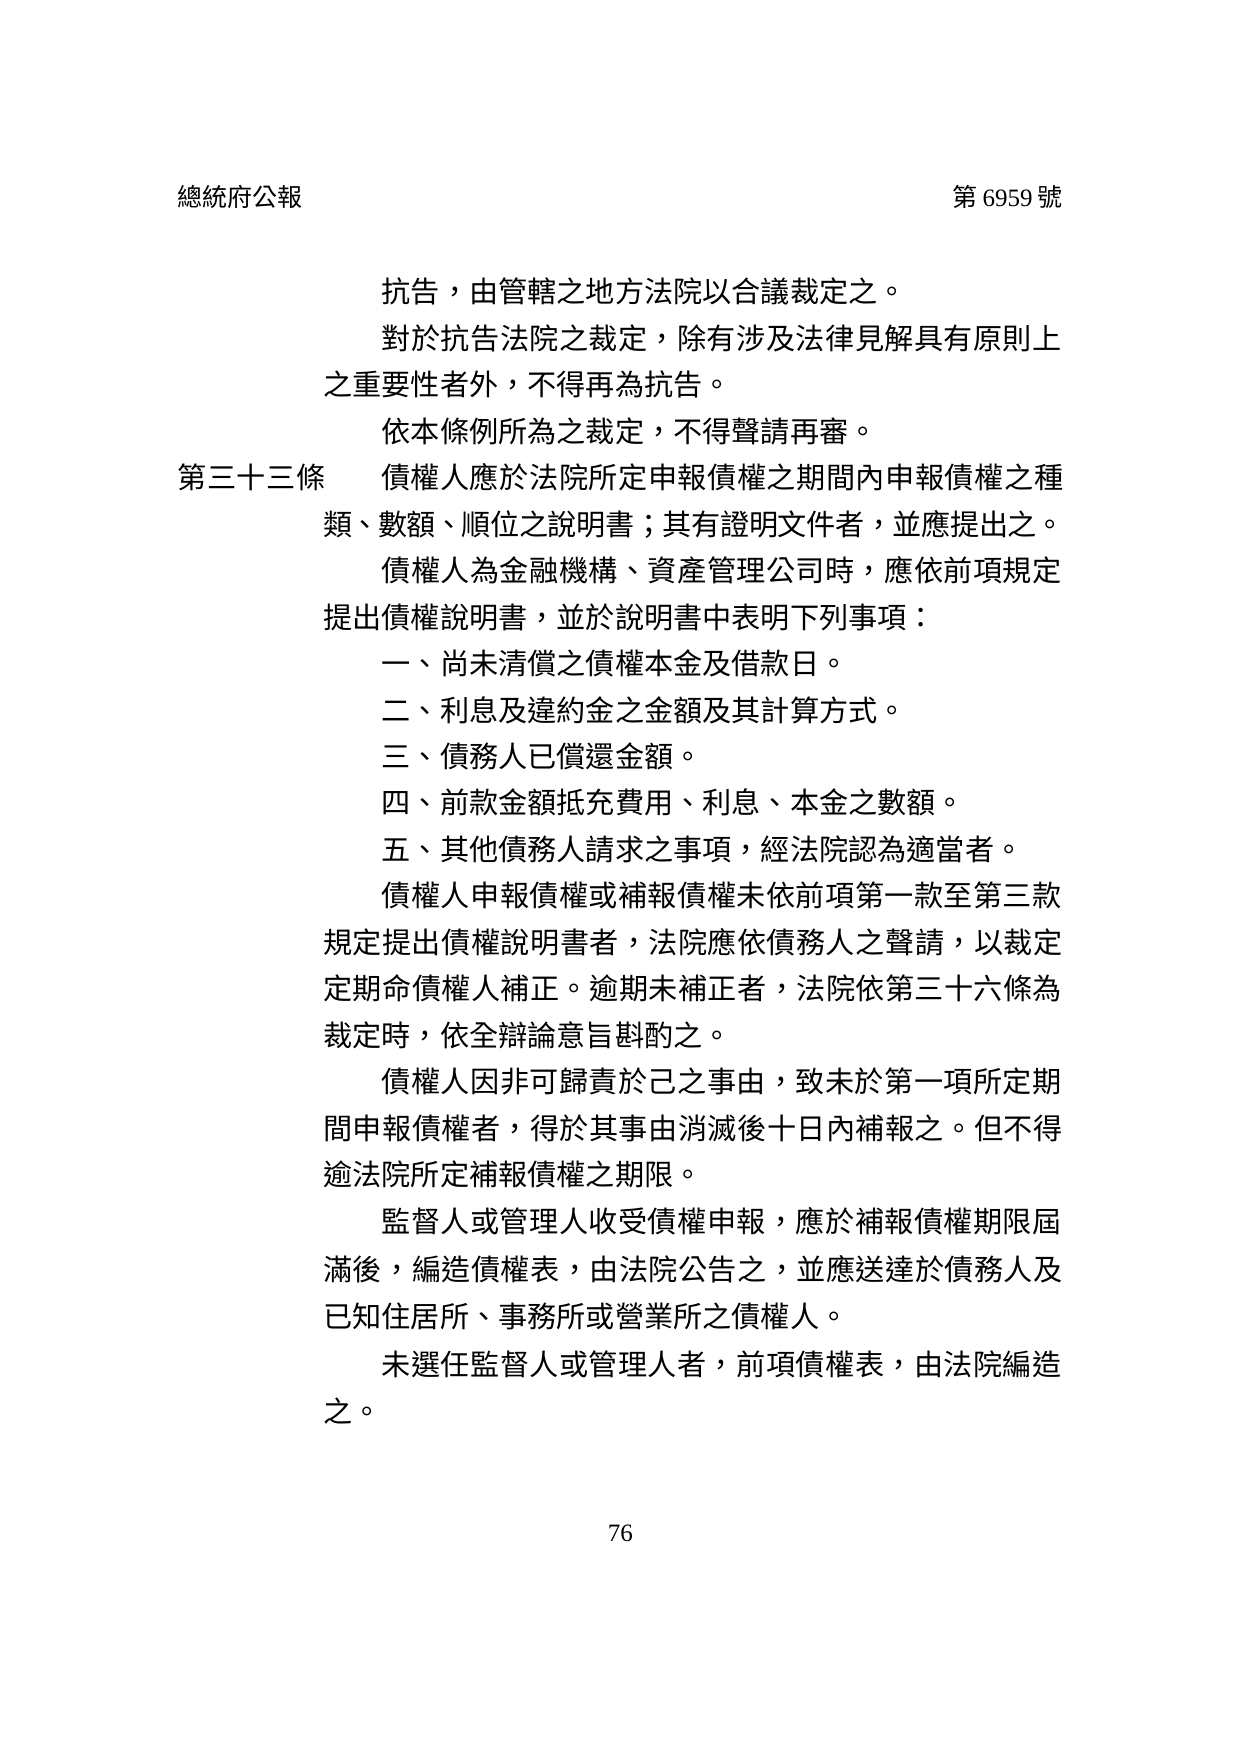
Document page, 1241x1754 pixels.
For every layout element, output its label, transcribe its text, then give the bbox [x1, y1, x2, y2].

text 第三十三條 債權人應於法院所定申報債權之期間內申報債權之種類、數額、順位之說明書；其有證明文件者，並應提出之。 [177, 452, 1063, 544]
text 抗告，由管轄之地方法院以合議裁定之。 [323, 266, 1063, 312]
text 依本條例所為之裁定，不得聲請再審。 [323, 405, 1063, 452]
text 四、前款金額抵充費用、利息、本金之數額。 [381, 777, 1063, 823]
text 一、尚未清償之債權本金及借款日。 [381, 637, 1063, 684]
text 五、其他債務人請求之事項，經法院認為適當者。 [381, 823, 1063, 870]
text 二、利息及違約金之金額及其計算方式。 [381, 684, 1063, 730]
text 債權人申報債權或補報債權未依前項第一款至第三款規定提出債權說明書者，法院應依債務人之聲請，以裁定定期命債權人補正。逾期未補正者，法院依第三十六條為裁定時，依全辯論意旨斟酌之。 [323, 870, 1063, 1056]
text 債權人因非可歸責於己之事由，致未於第一項所定期間申報債權者，得於其事由消滅後十日內補報之。但不得逾法院所定補報債權之期限。 [323, 1056, 1063, 1195]
text 三、債務人已償還金額。 [381, 730, 1063, 777]
text 對於抗告法院之裁定，除有涉及法律見解具有原則上之重要性者外，不得再為抗告。 [323, 312, 1063, 405]
text 債權人為金融機構、資產管理公司時，應依前項規定提出債權說明書，並於說明書中表明下列事項： [323, 544, 1063, 637]
text 未選任監督人或管理人者，前項債權表，由法院編造之。 [323, 1337, 1063, 1432]
text 監督人或管理人收受債權申報，應於補報債權期限屆滿後，編造債權表，由法院公告之，並應送達於債務人及已知住居所、事務所或營業所之債權人。 [323, 1195, 1063, 1337]
